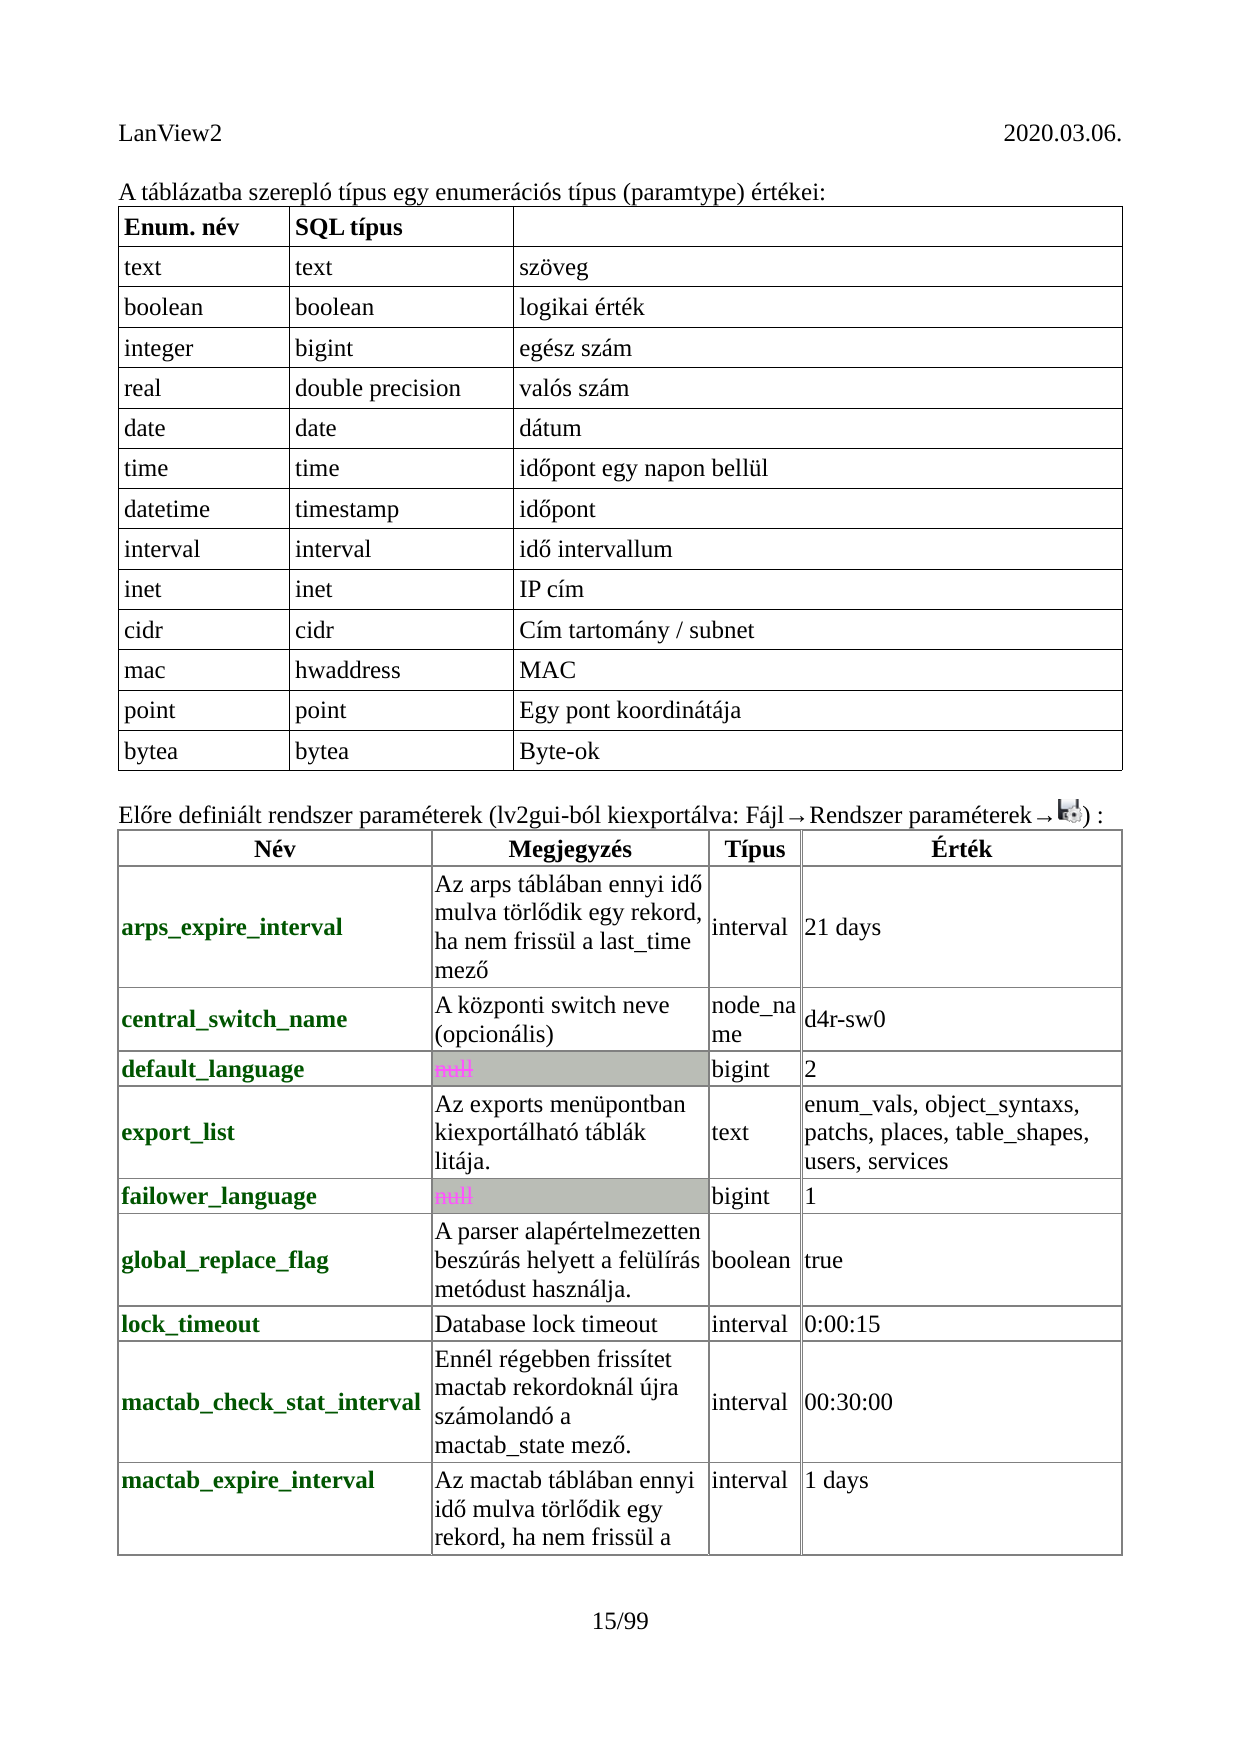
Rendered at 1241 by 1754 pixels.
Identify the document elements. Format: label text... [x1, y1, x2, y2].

table_cell interval [710, 1342, 800, 1462]
table_cell boolean [119, 287, 289, 327]
table_cell interval [710, 1307, 800, 1340]
table_cell idő intervallum [514, 529, 1122, 569]
table_cell point [119, 691, 289, 730]
table_header SQL típus [290, 207, 513, 246]
table_cell time [119, 449, 289, 488]
table_cell text [710, 1087, 800, 1178]
table_cell bigint [710, 1052, 800, 1085]
table_cell global_replace_flag [119, 1214, 431, 1305]
table_header Megjegyzés [433, 831, 708, 865]
text Előre definiált rendszer paraméterek (lv2gui-ból kiexportálva: Fájl→Rendszer paraméterek→) : [118, 799, 1122, 829]
table_cell hwaddress [290, 650, 513, 689]
table_cell valós szám [514, 368, 1122, 407]
table_cell interval [119, 529, 289, 569]
table_header Enum. név [119, 207, 289, 246]
table_cell date [119, 409, 289, 448]
table_cell IP cím [514, 570, 1122, 609]
table_cell időpont [514, 489, 1122, 528]
table_header [514, 207, 1122, 246]
table_cell MAC [514, 650, 1122, 689]
table_cell A központi switch neve (opcionális) [433, 988, 708, 1050]
table_cell null [433, 1052, 708, 1085]
table_cell text [290, 247, 513, 286]
table_cell export_list [119, 1087, 431, 1178]
table_cell 1 [803, 1179, 1121, 1213]
picture [1057, 799, 1083, 824]
text A táblázatba szerepló típus egy enumerációs típus (paramtype) értékei: [118, 177, 1122, 206]
table_cell 0:00:15 [803, 1307, 1121, 1340]
table_cell szöveg [514, 247, 1122, 286]
table_cell datetime [119, 489, 289, 528]
table_cell Az arps táblában ennyi idő mulva törlődik egy rekord, ha nem frissül a last_time mező [433, 867, 708, 987]
table_header Típus [710, 831, 800, 865]
table_cell boolean [290, 287, 513, 327]
table_cell Ennél régebben frissítet mactab rekordoknál újra számolandó a mactab_state mező. [433, 1342, 708, 1462]
table_cell 00:30:00 [803, 1342, 1121, 1462]
table_cell arps_expire_interval [119, 867, 431, 987]
table_cell Cím tartomány / subnet [514, 610, 1122, 649]
table_cell date [290, 409, 513, 448]
table_cell bytea [290, 731, 513, 770]
table_cell egész szám [514, 328, 1122, 367]
table_cell logikai érték [514, 287, 1122, 327]
table_cell mactab_check_stat_interval [119, 1342, 431, 1462]
table_cell time [290, 449, 513, 488]
table_cell lock_timeout [119, 1307, 431, 1340]
table_cell Az mactab táblában ennyi idő mulva törlődik egy rekord, ha nem frissül a [433, 1463, 708, 1554]
table_cell bigint [710, 1179, 800, 1213]
table_cell central_switch_name [119, 988, 431, 1050]
table_cell null [433, 1179, 708, 1213]
table_cell dátum [514, 409, 1122, 448]
table_cell timestamp [290, 489, 513, 528]
table_cell d4r-sw0 [803, 988, 1121, 1050]
table_cell bytea [119, 731, 289, 770]
table_cell interval [710, 867, 800, 987]
table_header Érték [803, 831, 1121, 865]
table_cell mactab_expire_interval [119, 1463, 431, 1554]
table_cell interval [710, 1463, 800, 1554]
table_cell integer [119, 328, 289, 367]
table_cell enum_vals, object_syntaxs, patchs, places, table_shapes, users, services [803, 1087, 1121, 1178]
table_cell boolean [710, 1214, 800, 1305]
table_cell true [803, 1214, 1121, 1305]
table_cell real [119, 368, 289, 407]
table_cell bigint [290, 328, 513, 367]
table_cell inet [290, 570, 513, 609]
table_cell Database lock timeout [433, 1307, 708, 1340]
table_cell 21 days [803, 867, 1121, 987]
table_cell double precision [290, 368, 513, 407]
table_cell cidr [290, 610, 513, 649]
table_cell időpont egy napon bellül [514, 449, 1122, 488]
table_cell Egy pont koordinátája [514, 691, 1122, 730]
table_cell point [290, 691, 513, 730]
table_cell mac [119, 650, 289, 689]
table_header Név [119, 831, 431, 865]
table_cell text [119, 247, 289, 286]
table_cell failower_language [119, 1179, 431, 1213]
table_cell cidr [119, 610, 289, 649]
table_cell Byte-ok [514, 731, 1122, 770]
table_cell 1 days [803, 1463, 1121, 1554]
table_cell 2 [803, 1052, 1121, 1085]
table_cell interval [290, 529, 513, 569]
table_cell default_language [119, 1052, 431, 1085]
table_cell A parser alapértelmezetten beszúrás helyett a felülírás metódust használja. [433, 1214, 708, 1305]
table_cell node_name [710, 988, 800, 1050]
table_cell Az exports menüpontban kiexportálható táblák litája. [433, 1087, 708, 1178]
table_cell inet [119, 570, 289, 609]
